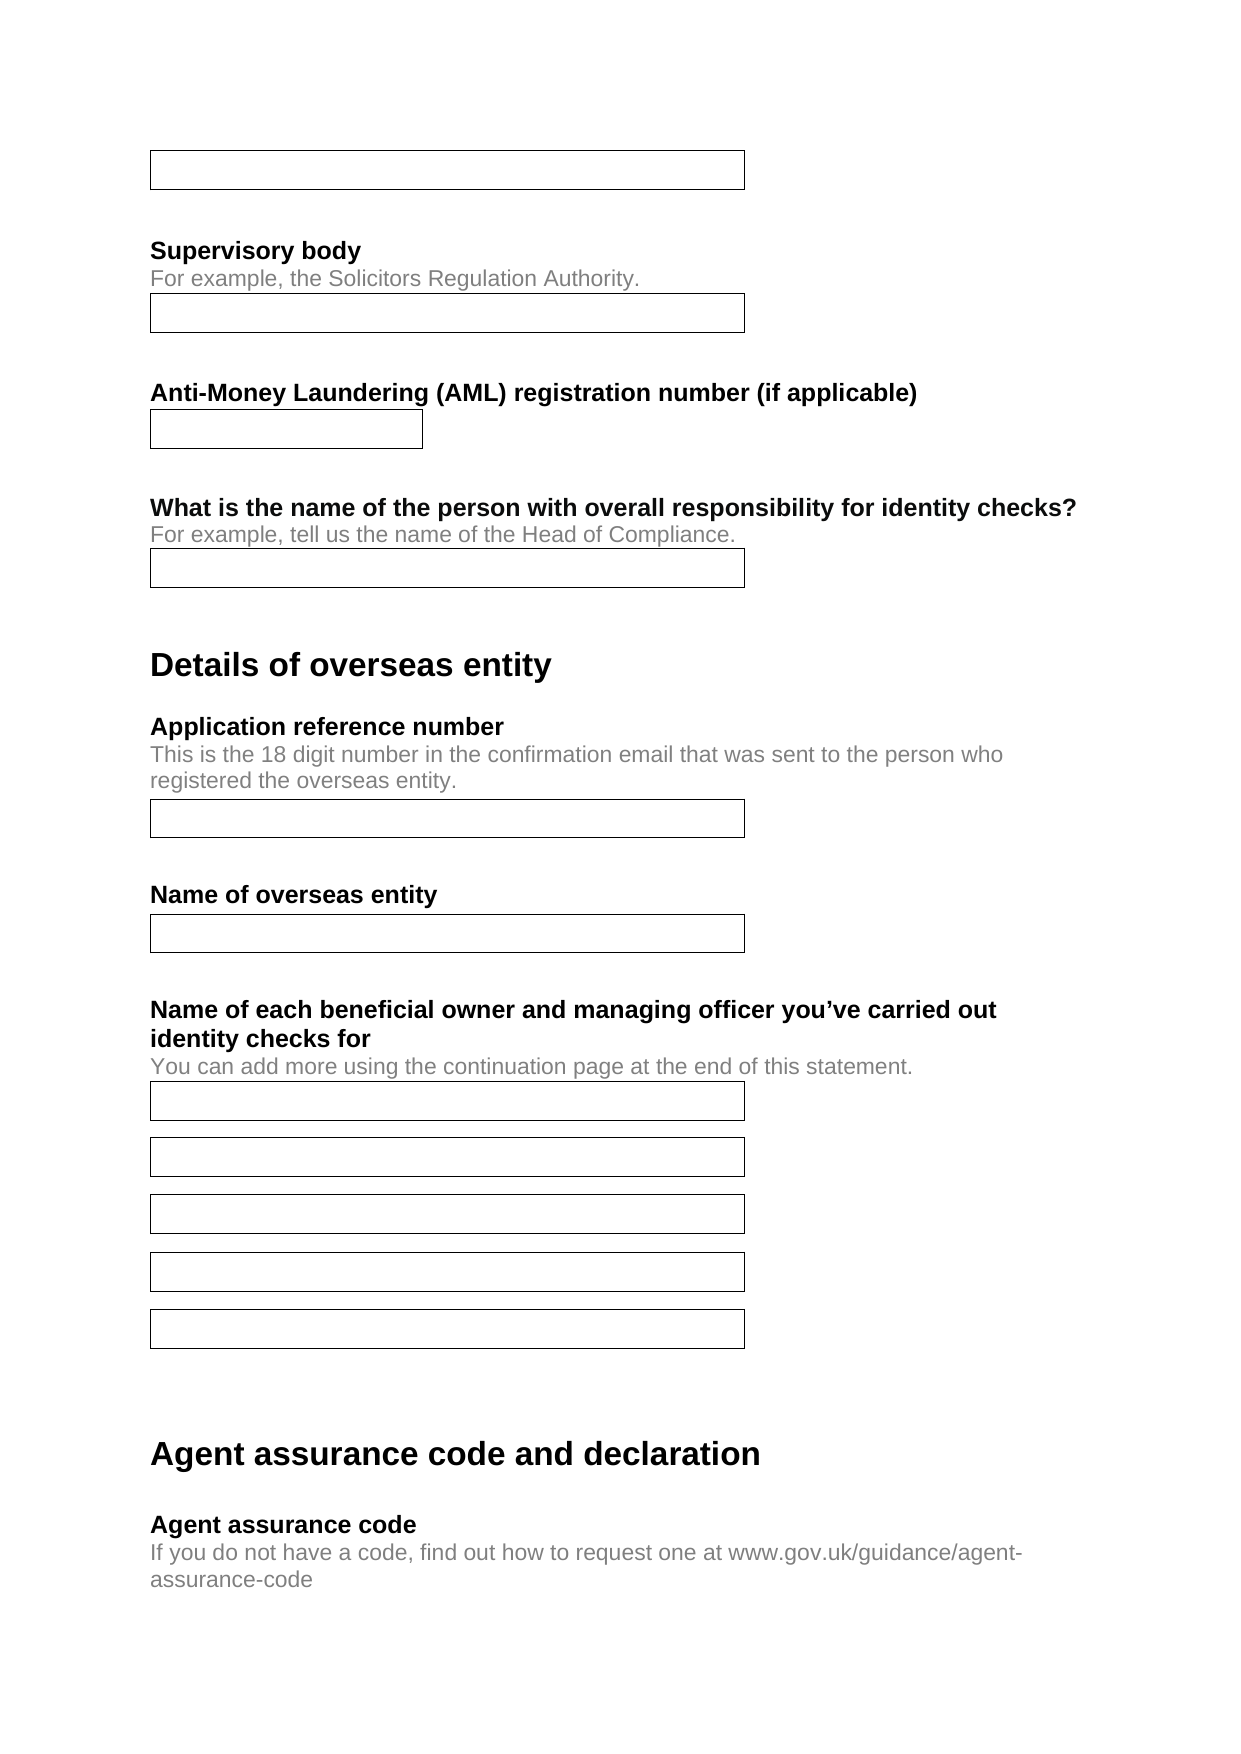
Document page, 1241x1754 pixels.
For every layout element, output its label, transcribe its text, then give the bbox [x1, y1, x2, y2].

text ) [151, 410, 422, 448]
text Details of overseas entity [150, 645, 1090, 684]
text You can add more using the continuation page at the end of this statement. [150, 1053, 1090, 1079]
text Name of overseas entity [150, 880, 1090, 909]
text Application reference number [150, 712, 1090, 741]
text Supervisory body For example, the Solicitors Regulation Authority. [150, 236, 1090, 291]
text This is the 18 digit number in the confirmation email that was sent to the person who registered the overseas entity. [150, 741, 1090, 794]
text Agent assurance code and declaration [150, 1434, 1090, 1472]
text ) [150, 406, 1090, 435]
text Name of each beneficial owner and managing officer you’ve carried out identity checks for [150, 995, 1090, 1053]
text Agent assurance code If you do not have a code, find out how to request one at www.gov.uk/guidance/agent-assurance-code [150, 1511, 1090, 1592]
text What is the name of the person with overall responsibility for identity checks? For example, tell us the name of the Head of Compliance. [150, 493, 1090, 548]
text Anti-Money Laundering (AML) registration number (if applicable) [150, 378, 1090, 406]
